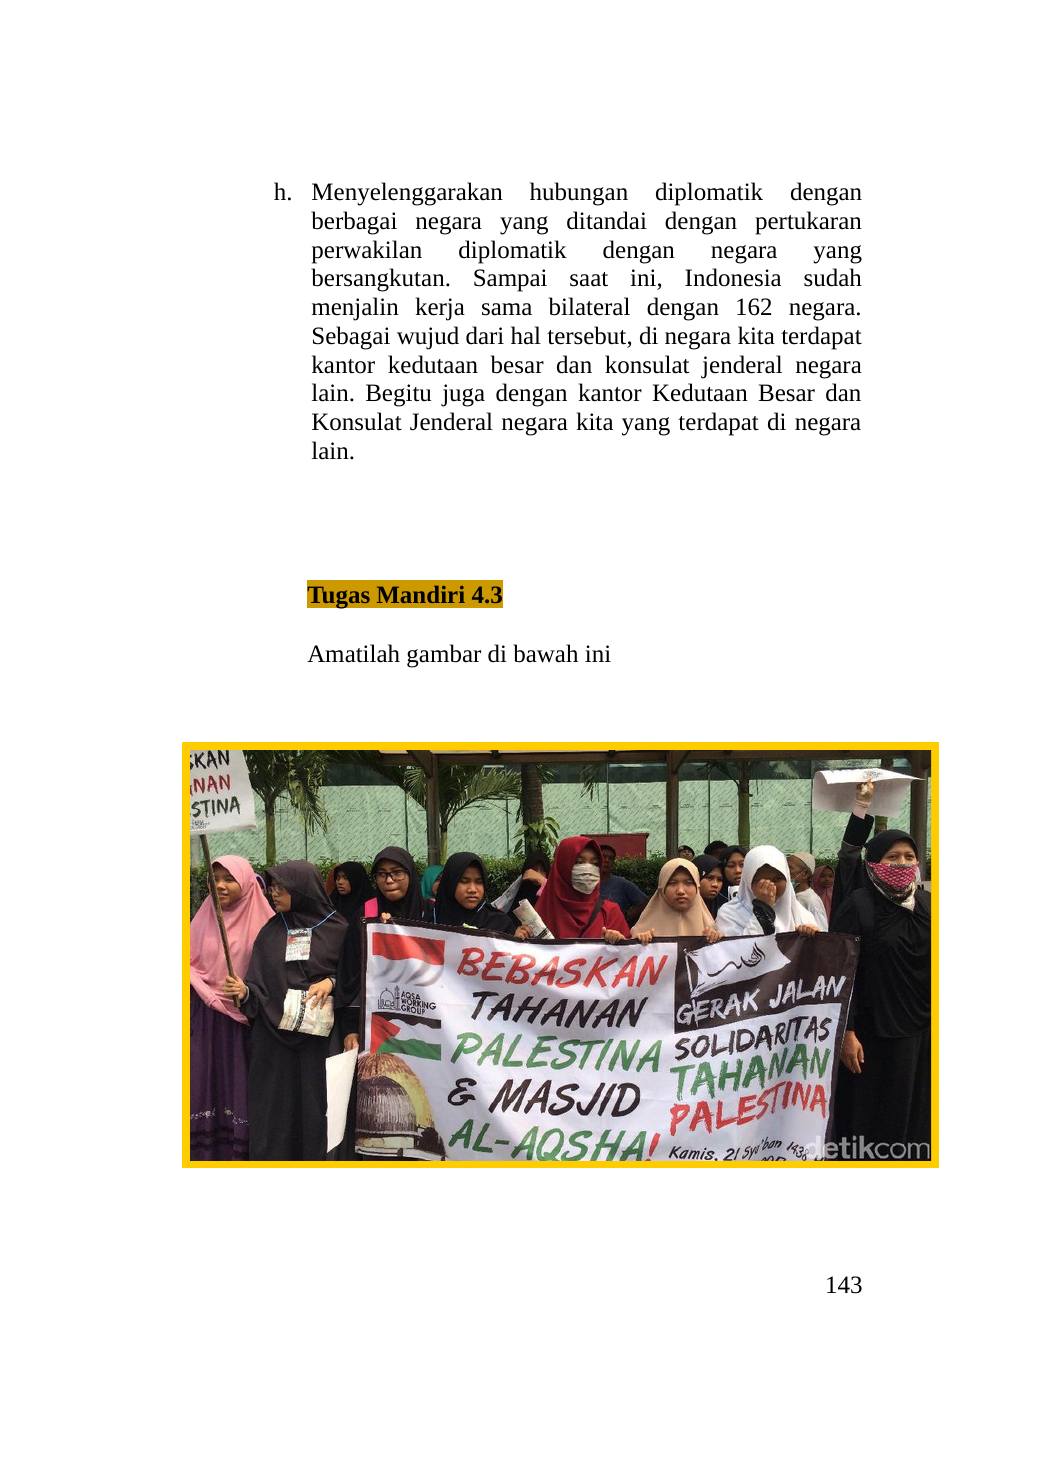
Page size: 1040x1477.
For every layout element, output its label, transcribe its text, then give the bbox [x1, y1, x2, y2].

list Menyelenggarakan hubungan diplomatik dengan berbagai negara yang ditandai dengan pertukaran perwakilan diplomatik dengan negara yang bersangkutan. Sampai saat ini, Indonesia sudah menjalin kerja sama bilateral dengan 162 negara. Sebagai wujud dari hal tersebut, di negara kita terdapat kantor kedutaan besar dan konsulat jenderal negara lain. Begitu juga dengan kantor Kedutaan Besar dan Konsulat Jenderal negara kita yang terdapat di negara lain. [274, 177, 862, 465]
picture [190, 750, 932, 1161]
text Tugas Mandiri 4.3 [307, 580, 862, 608]
text Amatilah gambar di bawah ini [307, 639, 862, 668]
